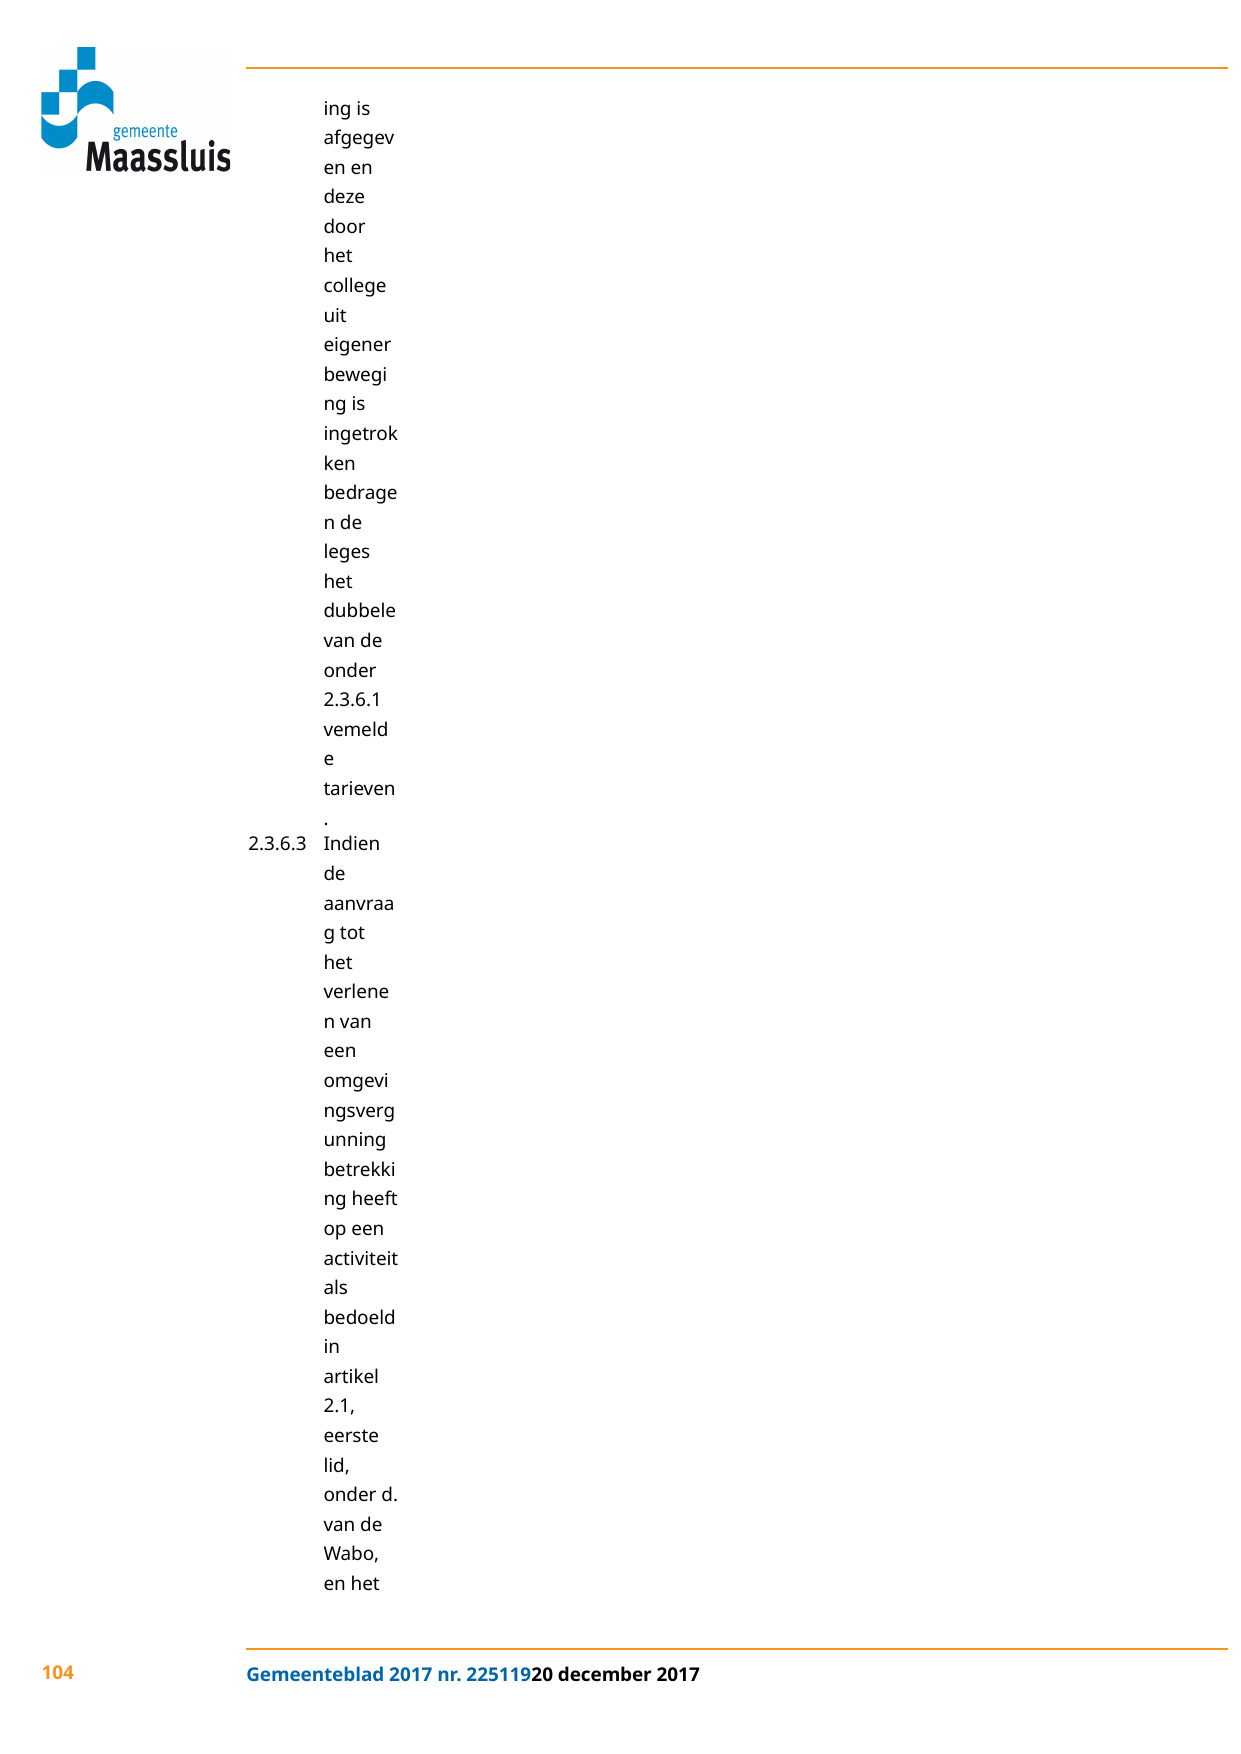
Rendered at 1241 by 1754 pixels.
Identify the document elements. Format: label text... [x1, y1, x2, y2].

picture [41, 47, 77, 92]
table_cell Indien de aanvraag tot het verlenen van een omgevingsvergunning betrekking heeft op een activiteit als bedoeld in artikel 2.1, eerste lid, onder d. van de Wabo, en het [323, 831, 398, 1596]
table_cell 2.3.6.3 [248, 831, 323, 1596]
picture [41, 47, 231, 172]
table_cell ing is afgegeven en deze door het college uit eigener beweging is ingetrokken bedragen de leges het dubbele van de onder 2.3.6.1 vemelde tarieven. [323, 95, 398, 831]
table_cell [399, 831, 474, 1596]
table_cell [474, 95, 549, 831]
table_cell [248, 95, 323, 831]
table_cell [399, 95, 474, 831]
table_cell [474, 831, 549, 1596]
